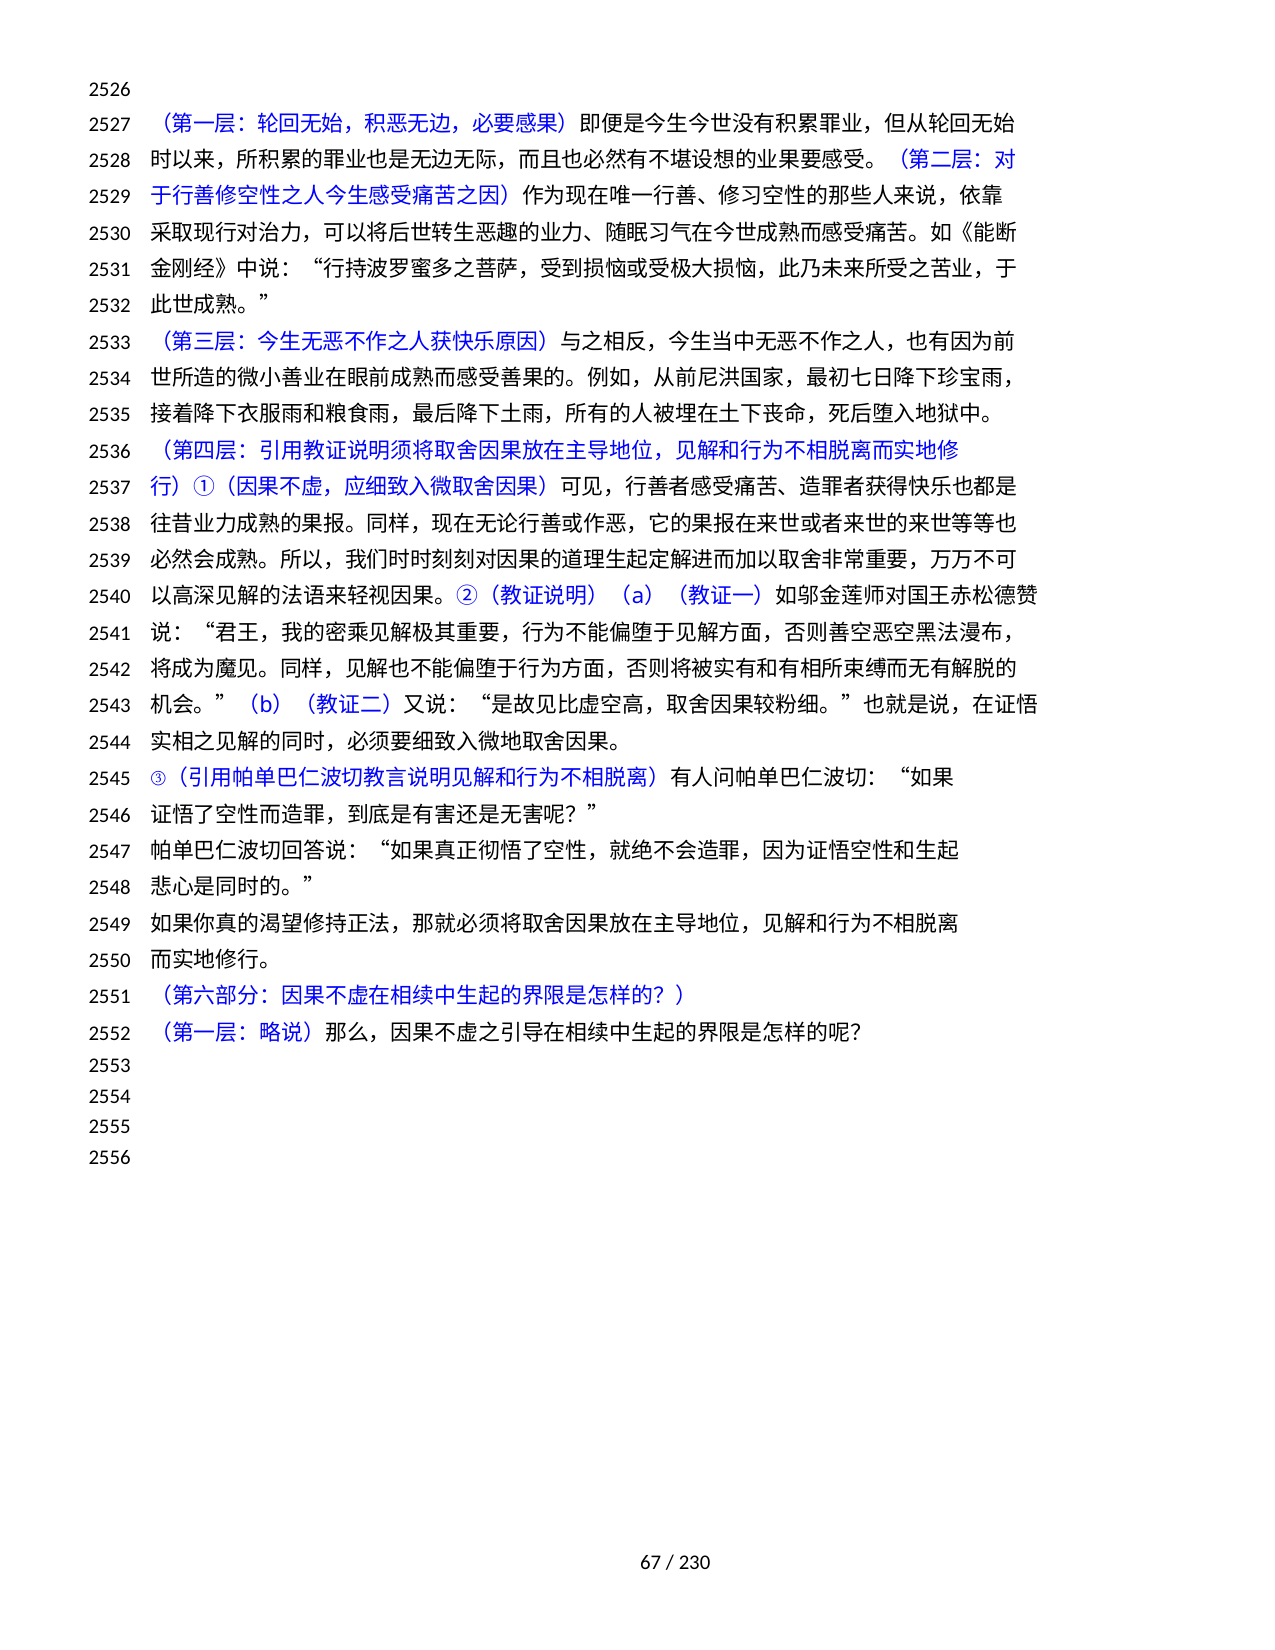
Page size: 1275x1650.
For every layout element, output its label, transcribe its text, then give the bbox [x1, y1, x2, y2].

text 时以来，所积累的罪业也是无边无际，而且也必然有不堪设想的业果要感受。（第二层：对 [150, 142, 1200, 174]
text ③（引用帕单巴仁波切教言说明见解和行为不相脱离）有人问帕单巴仁波切：“如果 [150, 760, 1200, 792]
text （第四层：引用教证说明须将取舍因果放在主导地位，见解和行为不相脱离而实地修 [150, 433, 1200, 464]
text 如果你真的渴望修持正法，那就必须将取舍因果放在主导地位，见解和行为不相脱离 [150, 906, 1200, 937]
text 以高深见解的法语来轻视因果。②（教证说明）（a）（教证一）如邬金莲师对国王赤松德赞 [150, 578, 1200, 610]
text 往昔业力成熟的果报。同样，现在无论行善或作恶，它的果报在来世或者来世的来世等等也 [150, 506, 1200, 537]
text 证悟了空性而造罪，到底是有害还是无害呢？” [150, 797, 1200, 828]
text 于行善修空性之人今生感受痛苦之因）作为现在唯一行善、修习空性的那些人来说，依靠 [150, 178, 1200, 210]
text 机会。”（b）（教证二）又说：“是故见比虚空高，取舍因果较粉细。”也就是说，在证悟 [150, 687, 1200, 719]
text 金刚经》中说：“行持波罗蜜多之菩萨，受到损恼或受极大损恼，此乃未来所受之苦业，于 [150, 251, 1200, 283]
text 世所造的微小善业在眼前成熟而感受善果的。例如，从前尼洪国家，最初七日降下珍宝雨， [150, 360, 1200, 392]
text （第三层：今生无恶不作之人获快乐原因）与之相反，今生当中无恶不作之人，也有因为前 [150, 324, 1200, 355]
text 采取现行对治力，可以将后世转生恶趣的业力、随眠习气在今世成熟而感受痛苦。如《能断 [150, 215, 1200, 246]
text 此世成熟。” [150, 287, 1200, 319]
text 说：“君王，我的密乘见解极其重要，行为不能偏堕于见解方面，否则善空恶空黑法漫布， [150, 615, 1200, 646]
text 接着降下衣服雨和粮食雨，最后降下土雨，所有的人被埋在土下丧命，死后堕入地狱中。 [150, 396, 1200, 428]
text （第一层：略说）那么，因果不虚之引导在相续中生起的界限是怎样的呢？ [150, 1015, 1200, 1046]
text （第一层：轮回无始，积恶无边，必要感果）即便是今生今世没有积累罪业，但从轮回无始 [150, 106, 1200, 137]
text 实相之见解的同时，必须要细致入微地取舍因果。 [150, 724, 1200, 756]
text 帕单巴仁波切回答说：“如果真正彻悟了空性，就绝不会造罪，因为证悟空性和生起 [150, 833, 1200, 865]
text 将成为魔见。同样，见解也不能偏堕于行为方面，否则将被实有和有相所束缚而无有解脱的 [150, 651, 1200, 683]
text 悲心是同时的。” [150, 869, 1200, 901]
text 而实地修行。 [150, 942, 1200, 974]
text 必然会成熟。所以，我们时时刻刻对因果的道理生起定解进而加以取舍非常重要，万万不可 [150, 542, 1200, 573]
text 行）①（因果不虚，应细致入微取舍因果）可见，行善者感受痛苦、造罪者获得快乐也都是 [150, 469, 1200, 501]
text （第六部分：因果不虚在相续中生起的界限是怎样的？） [150, 978, 1200, 1010]
